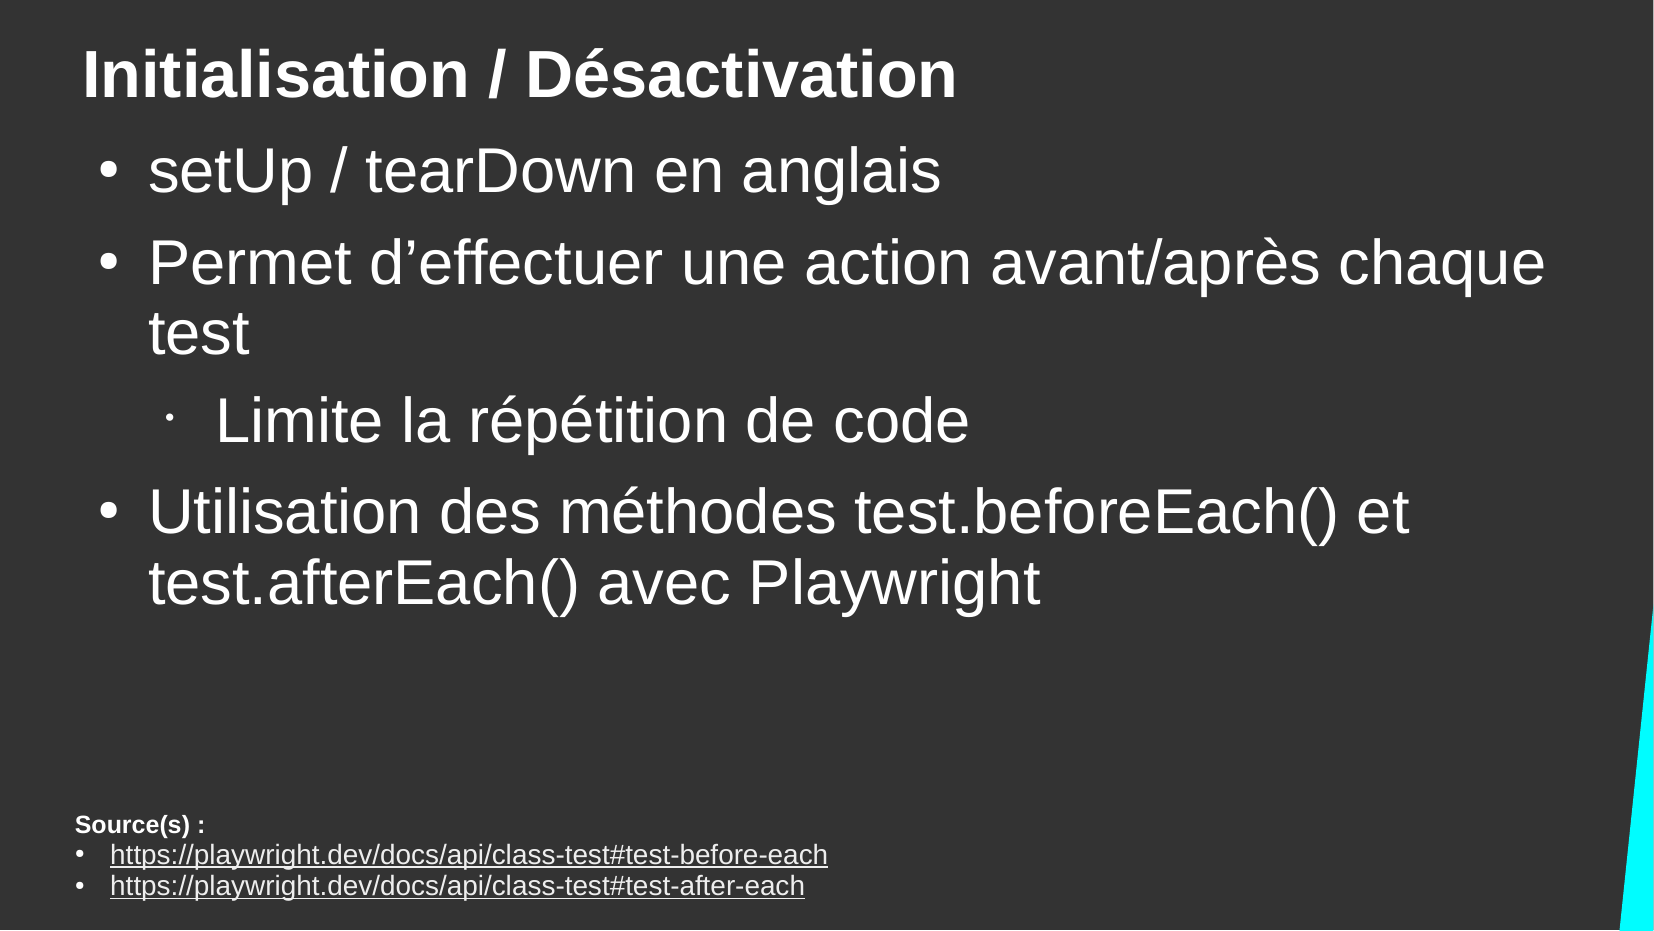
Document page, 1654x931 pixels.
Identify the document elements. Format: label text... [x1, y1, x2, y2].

text_box Source(s) : https://playwright.dev/docs/api/class-test#test-before-each https://playwright.dev/docs/api/class-test#test-after-each [60, 803, 1546, 910]
list setUp / tearDown en anglais Permet d’effectuer une action avant/après chaque test Limite la répétition de code Utilisation des méthodes test.beforeEach() et test.afterEach() avec Playwright [80, 135, 1625, 621]
title Initialisation / Désactivation [82, 37, 1004, 119]
text_box [1619, 599, 1654, 931]
